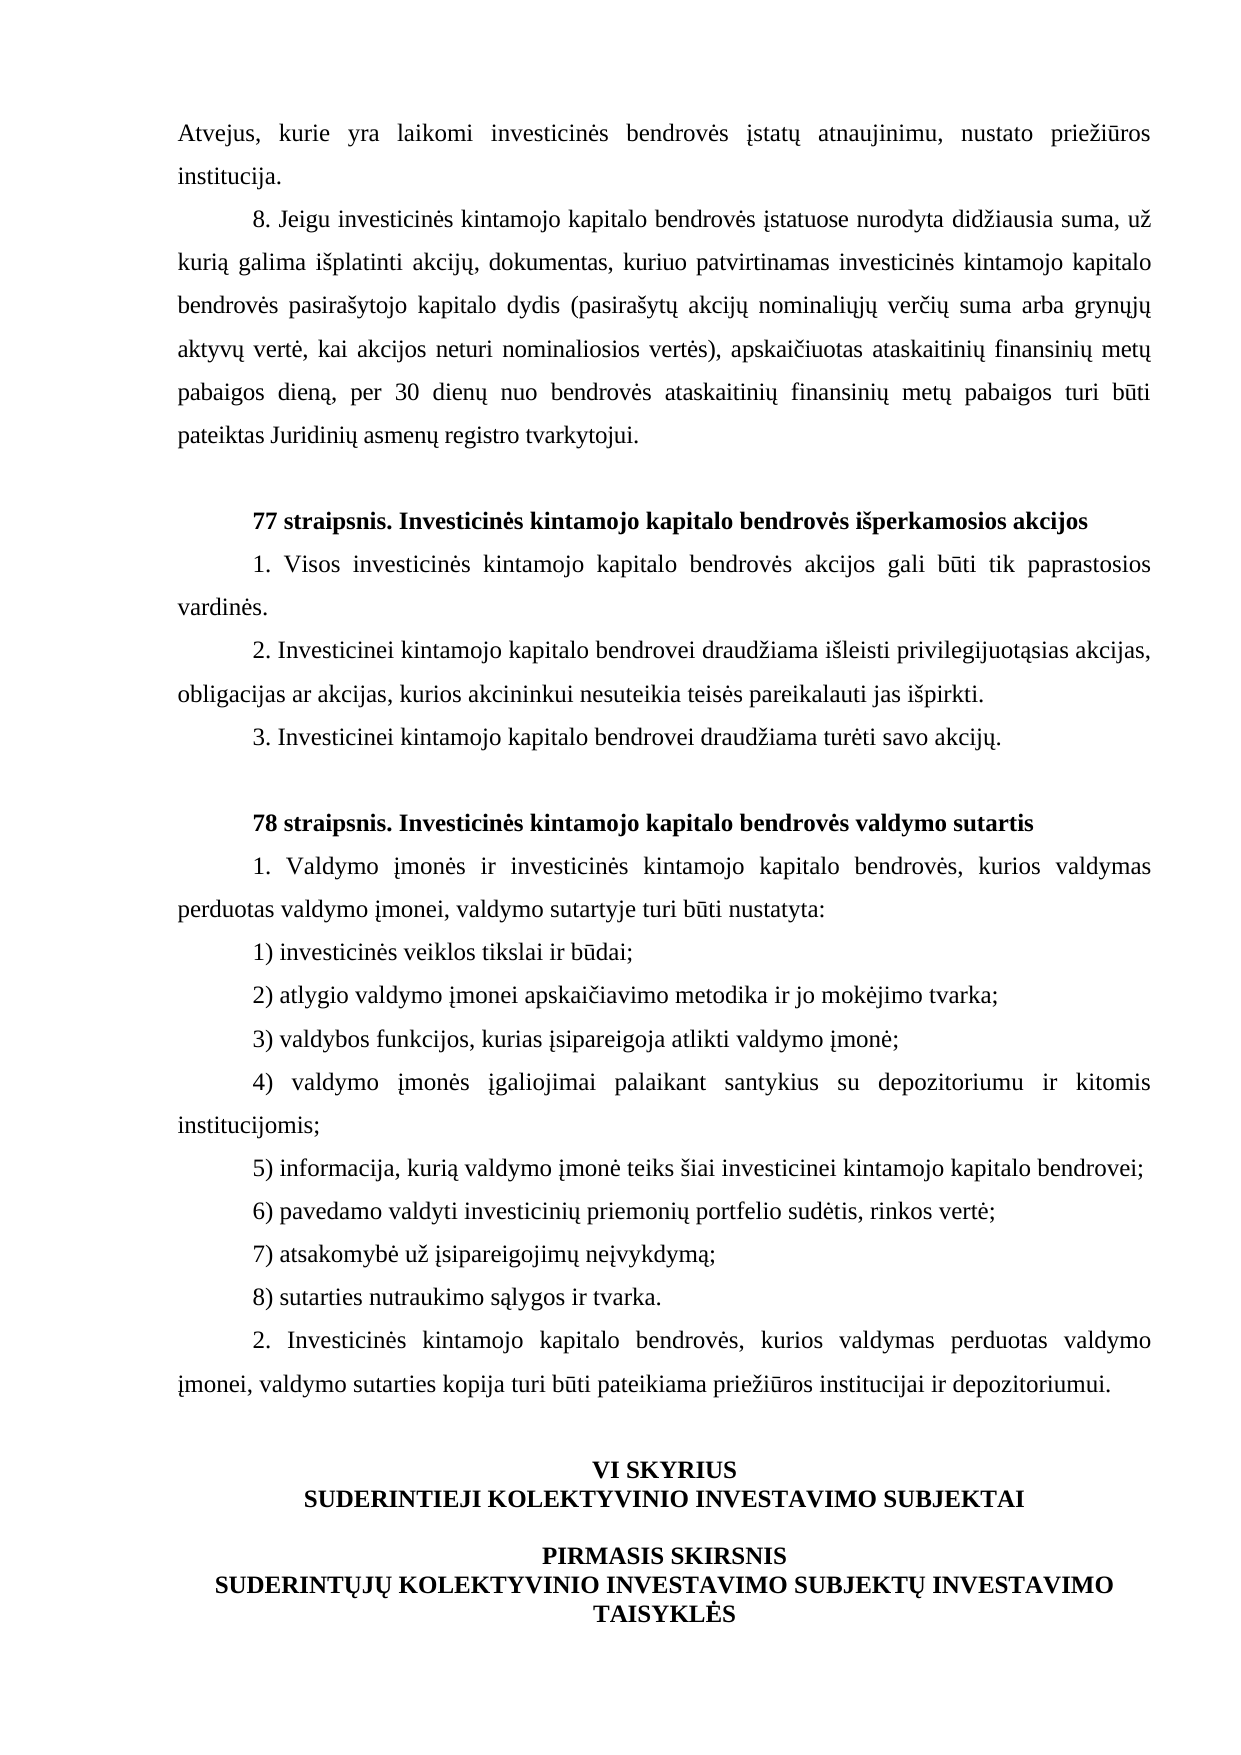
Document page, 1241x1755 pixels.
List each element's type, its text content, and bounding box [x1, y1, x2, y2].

text 8. Jeigu investicinės kintamojo kapitalo bendrovės įstatuose nurodyta didžiausia suma, už kurią galima išplatinti akcijų, dokumentas, kuriuo patvirtinamas investicinės kintamojo kapitalo bendrovės pasirašytojo kapitalo dydis (pasirašytų akcijų nominaliųjų verčių suma arba grynųjų aktyvų vertė, kai akcijos neturi nominaliosios vertės), apskaičiuotas ataskaitinių finansinių metų pabaigos dieną, per 30 dienų nuo bendrovės ataskaitinių finansinių metų pabaigos turi būti pateiktas Juridinių asmenų registro tvarkytojui. [177, 204, 1152, 449]
text 5) informacija, kurią valdymo įmonė teiks šiai investicinei kintamojo kapitalo bendrovei; [177, 1153, 1152, 1182]
text 77 straipsnis. Investicinės kintamojo kapitalo bendrovės išperkamosios akcijos [252, 506, 1152, 535]
text 2. Investicinės kintamojo kapitalo bendrovės, kurios valdymas perduotas valdymo įmonei, valdymo sutarties kopija turi būti pateikiama priežiūros institucijai ir depozitoriumui. [177, 1326, 1152, 1397]
text 3) valdybos funkcijos, kurias įsipareigoja atlikti valdymo įmonė; [177, 1024, 1152, 1052]
text 1) investicinės veiklos tikslai ir būdai; [177, 937, 1152, 966]
text 6) pavedamo valdyti investicinių priemonių portfelio sudėtis, rinkos vertė; [177, 1196, 1152, 1225]
text 1. Visos investicinės kintamojo kapitalo bendrovės akcijos gali būti tik paprastosios vardinės. [177, 549, 1152, 621]
text 2) atlygio valdymo įmonei apskaičiavimo metodika ir jo mokėjimo tvarka; [177, 981, 1152, 1009]
text VI SKYRIUS [177, 1455, 1152, 1484]
text 3. Investicinei kintamojo kapitalo bendrovei draudžiama turėti savo akcijų. [177, 722, 1152, 751]
text SUDERINTIEJI KOLEKTYVINIO INVESTAVIMO SUBJEKTAI [177, 1484, 1152, 1512]
text PIRMASIS SKIRSNIS [177, 1541, 1152, 1570]
text 2. Investicinei kintamojo kapitalo bendrovei draudžiama išleisti privilegijuotąsias akcijas, obligacijas ar akcijas, kurios akcininkui nesuteikia teisės pareikalauti jas išpirkti. [177, 636, 1152, 707]
text 1. Valdymo įmonės ir investicinės kintamojo kapitalo bendrovės, kurios valdymas perduotas valdymo įmonei, valdymo sutartyje turi būti nustatyta: [177, 851, 1152, 923]
text Atvejus, kurie yra laikomi investicinės bendrovės įstatų atnaujinimu, nustato priežiūros institucija. [177, 118, 1152, 190]
text 7) atsakomybė už įsipareigojimų neįvykdymą; [177, 1239, 1152, 1268]
text 78 straipsnis. Investicinės kintamojo kapitalo bendrovės valdymo sutartis [252, 808, 1152, 837]
text 8) sutarties nutraukimo sąlygos ir tvarka. [177, 1282, 1152, 1311]
text SUDERINTŲJŲ KOLEKTYVINIO INVESTAVIMO SUBJEKTŲ INVESTAVIMO TAISYKLĖS [177, 1570, 1152, 1627]
text 4) valdymo įmonės įgaliojimai palaikant santykius su depozitoriumu ir kitomis institucijomis; [177, 1067, 1152, 1139]
